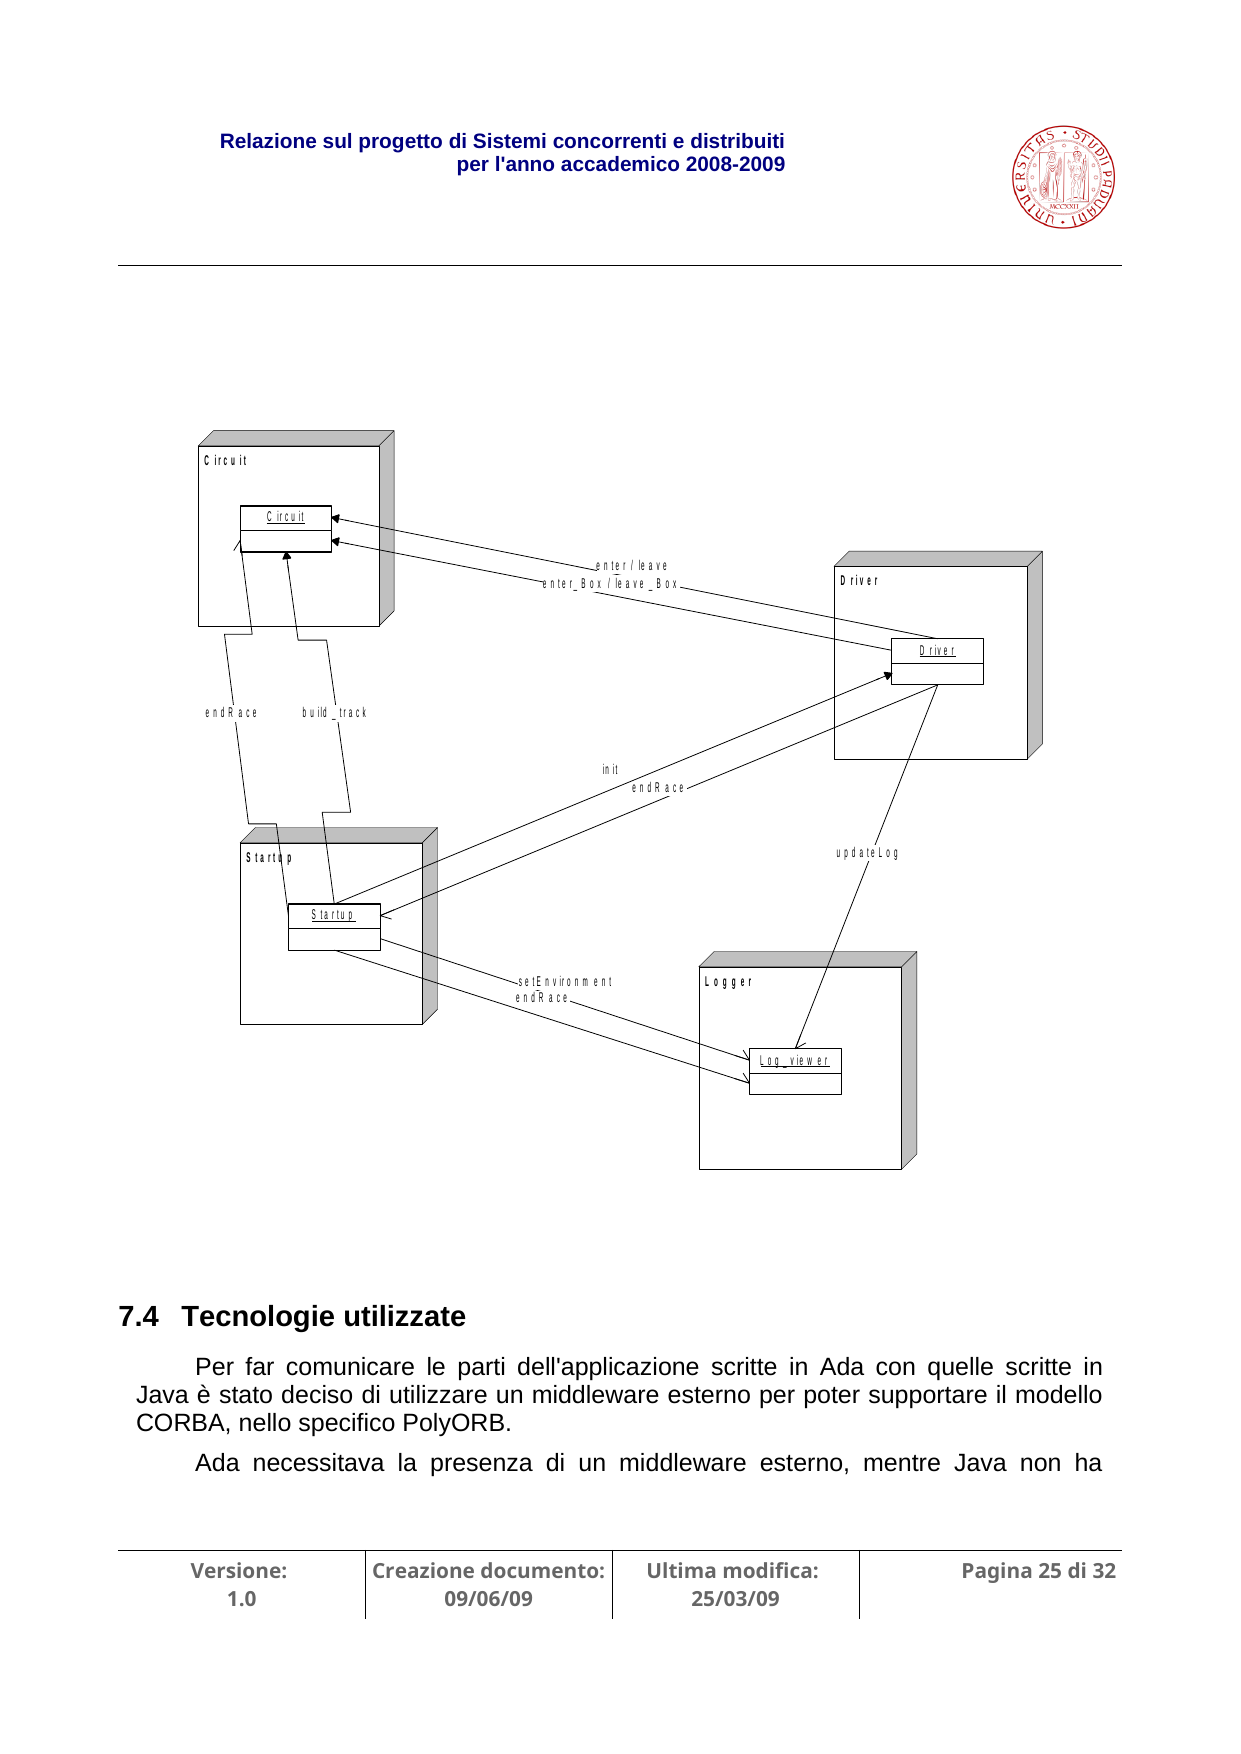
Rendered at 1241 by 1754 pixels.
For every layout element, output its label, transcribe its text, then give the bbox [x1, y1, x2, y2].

text Ada necessitava la presenza di un middleware esterno, mentre Java non ha [136, 1449, 1104, 1477]
picture [1010, 123, 1117, 231]
text Per far comunicare le parti dell'applicazione scritte in Ada con quelle scritte in Java è stato deciso di utilizzare un middleware esterno per poter supportare il modello CORBA, nello specifico PolyORB. [136, 1353, 1104, 1437]
subtitle Tecnologie utilizzate [118, 1300, 1122, 1332]
